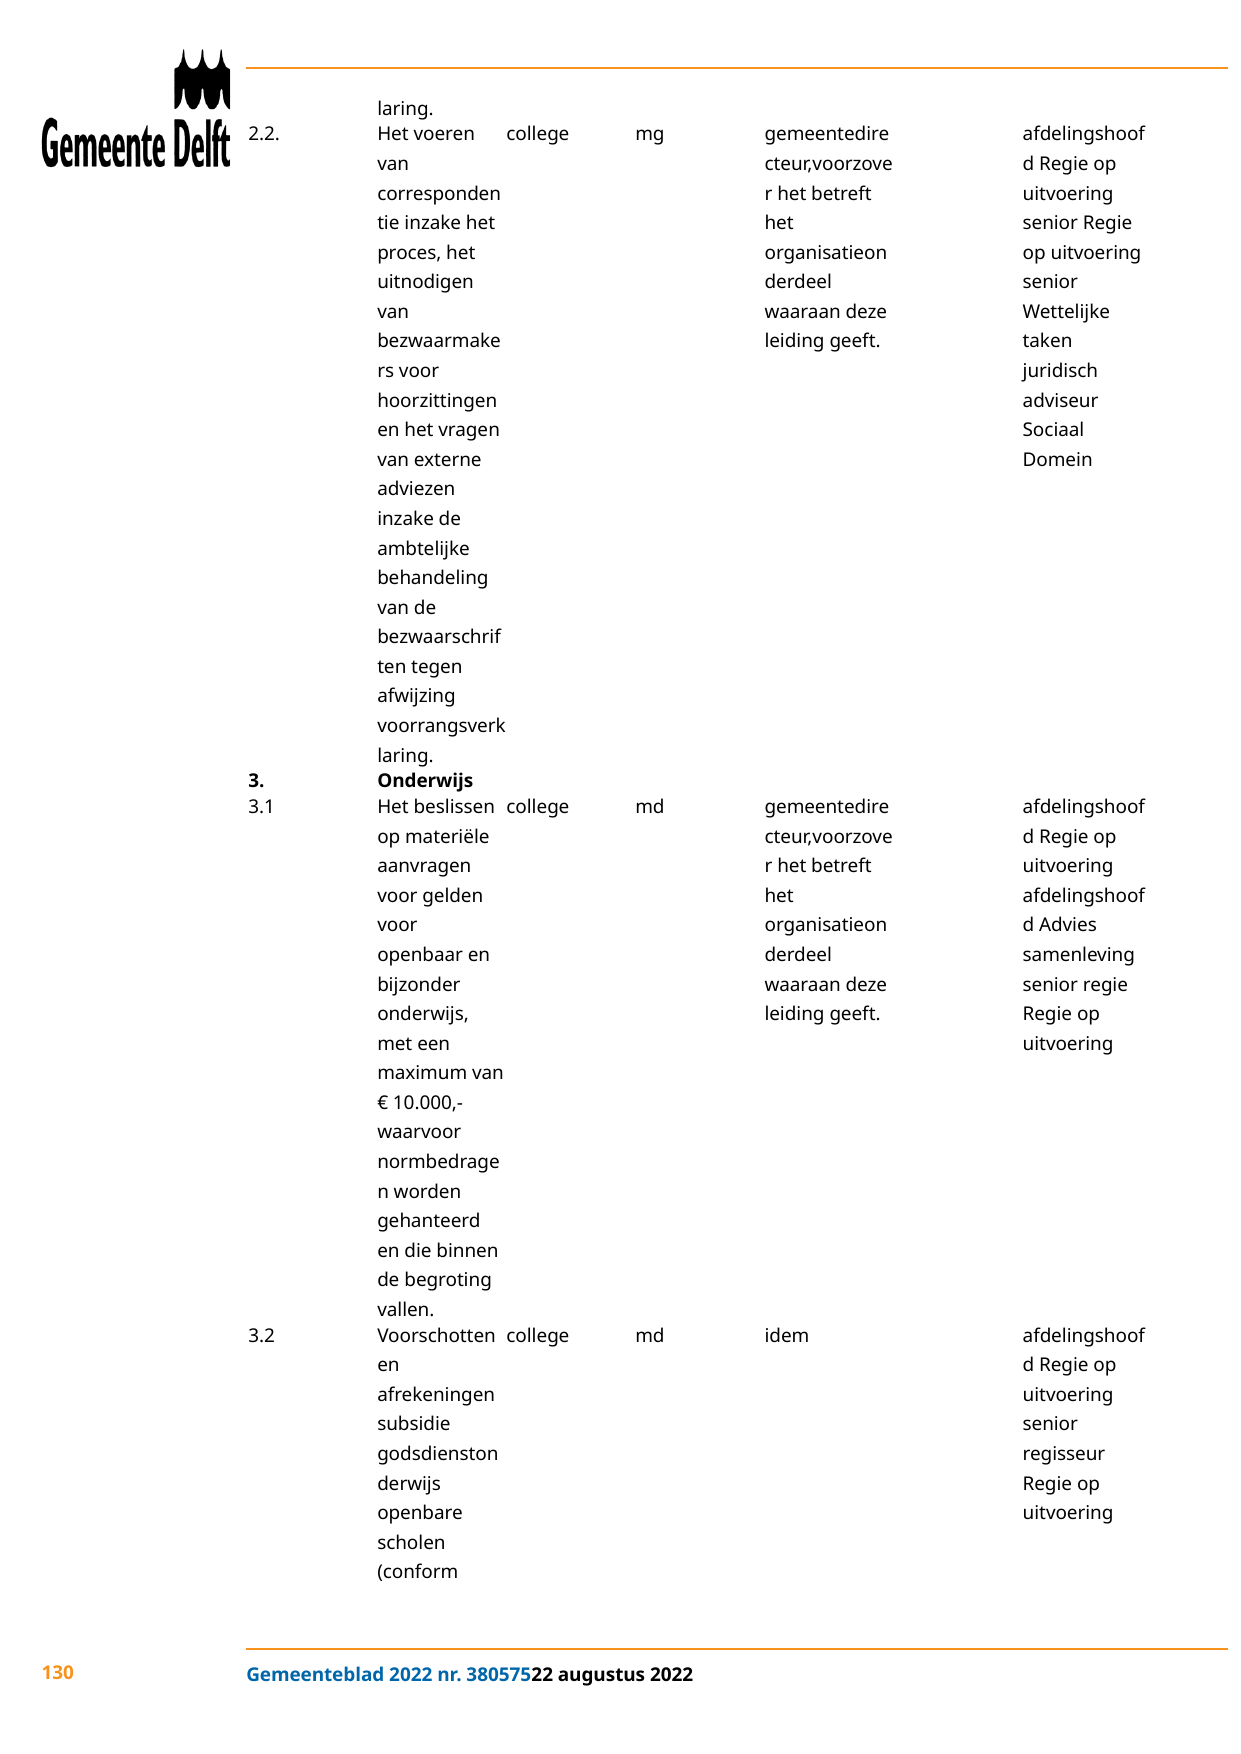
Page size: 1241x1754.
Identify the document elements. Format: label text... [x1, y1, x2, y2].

table_cell [248, 95, 377, 121]
table_cell [635, 768, 764, 793]
table_cell college [506, 793, 635, 1322]
table_cell [506, 768, 635, 793]
table_cell [764, 768, 893, 793]
table_cell 3. [248, 768, 377, 793]
table_cell [764, 95, 893, 121]
table_cell [1023, 768, 1152, 793]
table_cell [894, 768, 1022, 793]
table_cell gemeentedirecteur,voorzover het betreft het organisatieonderdeel waaraan deze leiding geeft. [764, 121, 893, 767]
picture [41, 47, 231, 172]
table_cell [635, 95, 764, 121]
table_cell 3.2 [248, 1322, 377, 1584]
table_cell college [506, 1322, 635, 1584]
table_cell [1023, 95, 1152, 121]
table_cell afdelingshoofd Regie op uitvoering senior Regie op uitvoering senior Wettelijke taken juridisch adviseur Sociaal Domein [1023, 121, 1152, 767]
table_cell laring. [377, 95, 506, 121]
table_cell college [506, 121, 635, 767]
table_cell [894, 1322, 1022, 1584]
table_cell 2.2. [248, 121, 377, 767]
table_cell Het beslissen op materiële aanvragen voor gelden voor openbaar en bijzonder onderwijs, met een maximum van € 10.000,- waarvoor normbedragen worden gehanteerd en die binnen de begroting vallen. [377, 793, 506, 1322]
table_cell [894, 793, 1022, 1322]
table_cell afdelingshoofd Regie op uitvoering senior regisseur Regie op uitvoering [1023, 1322, 1152, 1584]
table_cell [894, 95, 1022, 121]
table_cell Onderwijs [377, 768, 506, 793]
table_cell md [635, 1322, 764, 1584]
table_cell mg [635, 121, 764, 767]
table_cell afdelingshoofd Regie op uitvoering afdelingshoofd Advies samenleving senior regie Regie op uitvoering [1023, 793, 1152, 1322]
table_cell gemeentedirecteur,voorzover het betreft het organisatieonderdeel waaraan deze leiding geeft. [764, 793, 893, 1322]
table_cell idem [764, 1322, 893, 1584]
table_cell [506, 95, 635, 121]
table_cell md [635, 793, 764, 1322]
table_cell [894, 121, 1022, 767]
table_cell Het voeren van correspondentie inzake het proces, het uitnodigen van bezwaarmakers voor hoorzittingen en het vragen van externe adviezen inzake de ambtelijke behandeling van de bezwaarschriften tegen afwijzing voorrangsverklaring. [377, 121, 506, 767]
table_cell 3.1 [248, 793, 377, 1322]
table_cell Voorschotten en afrekeningen subsidie godsdienstonderwijs openbare scholen (conform [377, 1322, 506, 1584]
